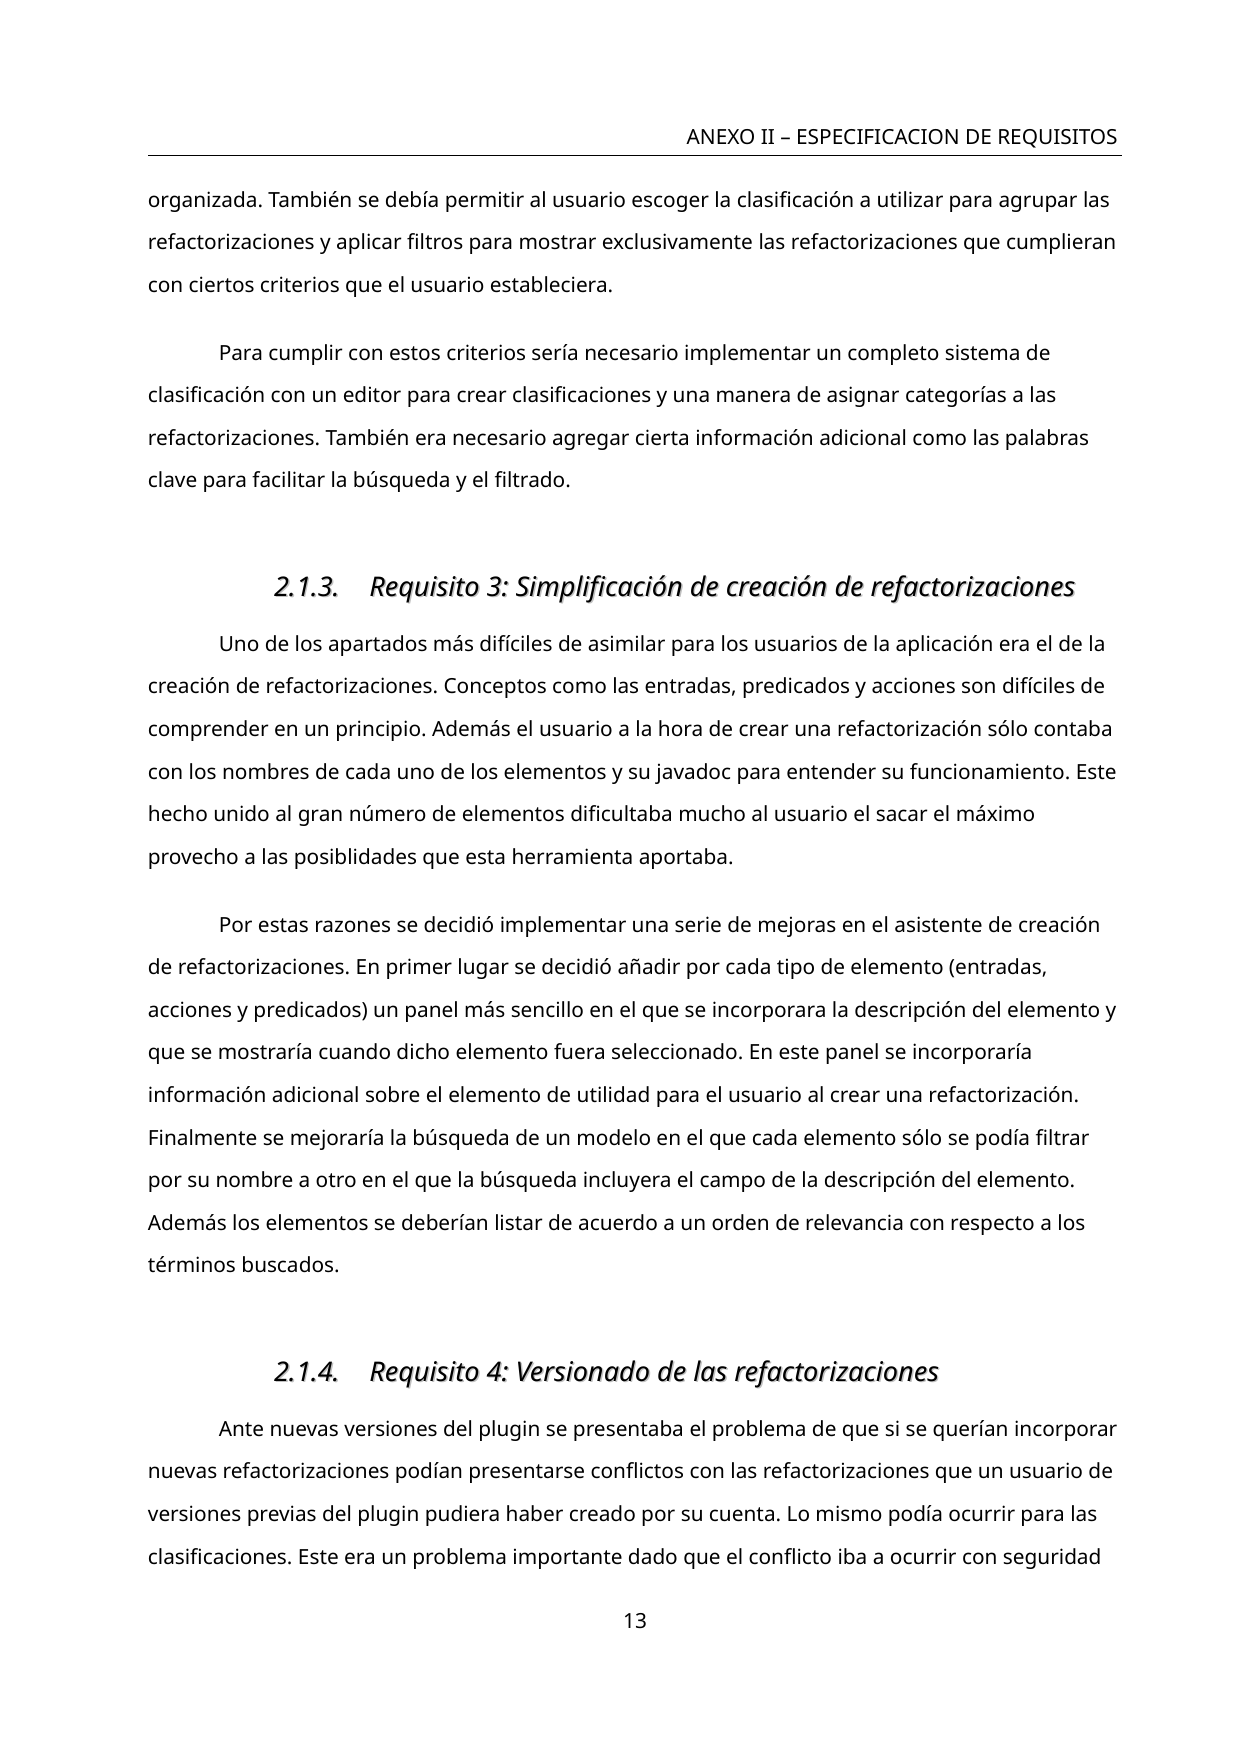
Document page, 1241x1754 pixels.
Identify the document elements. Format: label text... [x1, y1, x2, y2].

text Ante nuevas versiones del plugin se presentaba el problema de que si se querían incorporar nuevas refactorizaciones podían presentarse conflictos con las refactorizaciones que un usuario de versiones previas del plugin pudiera haber creado por su cuenta. Lo mismo podía ocurrir para las clasificaciones. Este era un problema importante dado que el conflicto iba a ocurrir con seguridad [148, 1414, 1122, 1570]
text Por estas razones se decidió implementar una serie de mejoras en el asistente de creación de refactorizaciones. En primer lugar se decidió añadir por cada tipo de elemento (entradas, acciones y predicados) un panel más sencillo en el que se incorporara la descripción del elemento y que se mostraría cuando dicho elemento fuera seleccionado. En este panel se incorporaría información adicional sobre el elemento de utilidad para el usuario al crear una refactorización. Finalmente se mejoraría la búsqueda de un modelo en el que cada elemento sólo se podía filtrar por su nombre a otro en el que la búsqueda incluyera el campo de la descripción del elemento. Además los elementos se deberían listar de acuerdo a un orden de relevancia con respecto a los términos buscados. [148, 910, 1122, 1279]
subtitle Requisito 3: Simplificación de creación de refactorizaciones [339, 567, 1122, 604]
subtitle Requisito 4: Versionado de las refactorizaciones [339, 1352, 1122, 1389]
text Para cumplir con estos criterios sería necesario implementar un completo sistema de clasificación con un editor para crear clasificaciones y una manera de asignar categorías a las refactorizaciones. También era necesario agregar cierta información adicional como las palabras clave para facilitar la búsqueda y el filtrado. [148, 338, 1122, 494]
text organizada. También se debía permitir al usuario escoger la clasificación a utilizar para agrupar las refactorizaciones y aplicar filtros para mostrar exclusivamente las refactorizaciones que cumplieran con ciertos criterios que el usuario estableciera. [148, 185, 1122, 298]
text Uno de los apartados más difíciles de asimilar para los usuarios de la aplicación era el de la creación de refactorizaciones. Conceptos como las entradas, predicados y acciones son difíciles de comprender en un principio. Además el usuario a la hora de crear una refactorización sólo contaba con los nombres de cada uno de los elementos y su javadoc para entender su funcionamiento. Este hecho unido al gran número de elementos dificultaba mucho al usuario el sacar el máximo provecho a las posiblidades que esta herramienta aportaba. [148, 629, 1122, 871]
